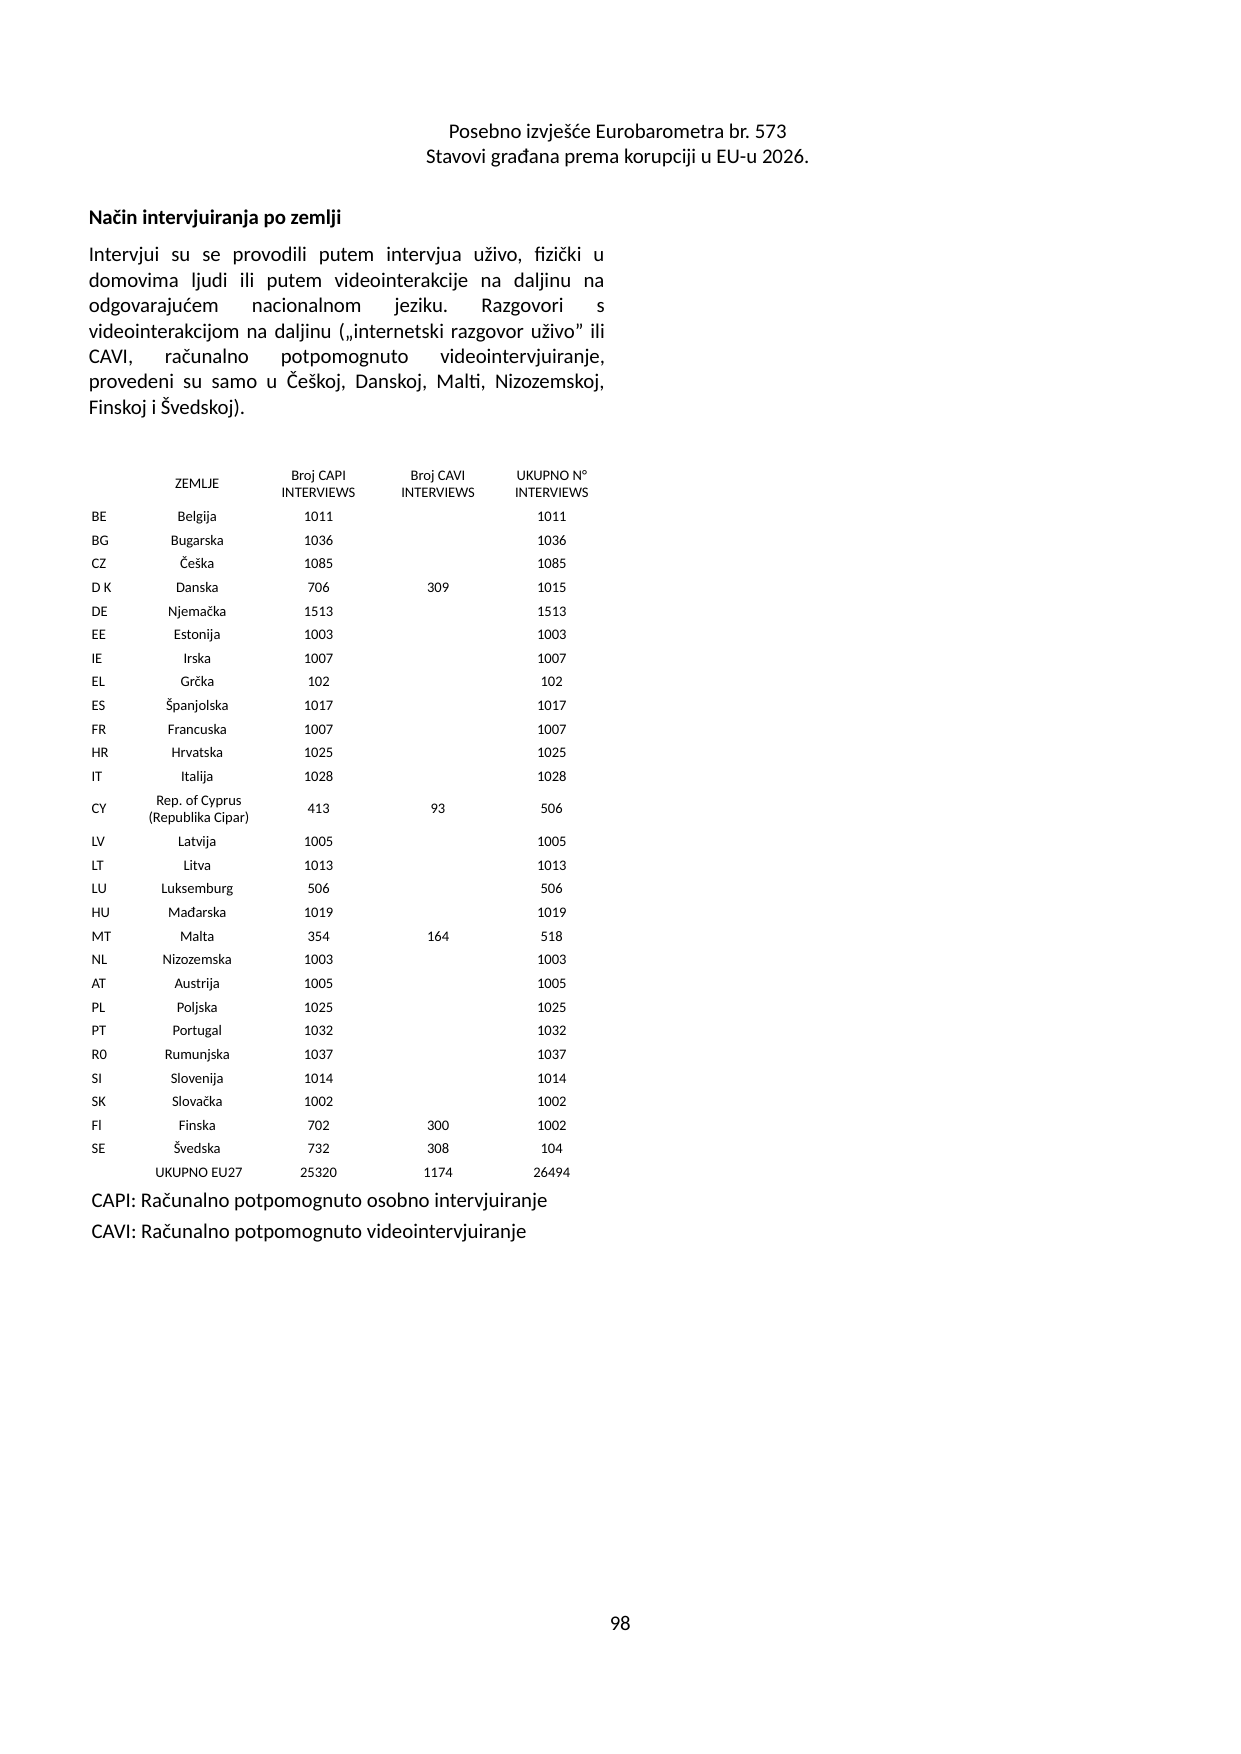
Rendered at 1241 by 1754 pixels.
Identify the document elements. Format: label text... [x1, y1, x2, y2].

table_cell D K [89, 575, 139, 599]
table_cell 1513 [498, 599, 605, 622]
table_cell Bugarska [139, 528, 258, 552]
table_cell [378, 830, 498, 853]
table_cell Estonija [139, 623, 258, 646]
table_cell 1025 [498, 995, 605, 1019]
table_cell CAVI: Računalno potpomognuto videointervjuiranje [89, 1215, 605, 1247]
table_cell LV [89, 830, 139, 853]
table_cell [378, 528, 498, 552]
table_cell Italija [139, 764, 258, 788]
table_cell [378, 646, 498, 670]
table_cell 1003 [498, 948, 605, 971]
table_cell 1005 [498, 830, 605, 853]
table_cell 1028 [498, 764, 605, 788]
table_cell 1037 [498, 1042, 605, 1066]
table_cell Francuska [139, 717, 258, 741]
table_cell EL [89, 670, 139, 693]
text Intervjui su se provodili putem intervjua uživo, fizički u domovima ljudi ili putem videointerakcije na daljinu na odgovarajućem nacionalnom jeziku. Razgovori s videointerakcijom na daljinu („internetski razgovor uživo” ili CAVI, računalno potpomognuto videointervjuiranje, provedeni su samo u Češkoj, Danskoj, Malti, Nizozemskoj, Finskoj i Švedskoj). [88, 242, 605, 419]
table_cell IT [89, 764, 139, 788]
table_cell [378, 741, 498, 764]
table_cell 413 [259, 788, 378, 829]
table_cell 102 [259, 670, 378, 693]
table_cell 1014 [498, 1066, 605, 1089]
table_cell Španjolska [139, 694, 258, 717]
table_cell Grčka [139, 670, 258, 693]
table_cell Malta [139, 924, 258, 948]
table_cell [378, 995, 498, 1019]
table_cell Slovenija [139, 1066, 258, 1089]
table_cell SI [89, 1066, 139, 1089]
table_cell Slovačka [139, 1090, 258, 1113]
table_cell 25320 [259, 1161, 378, 1184]
table_cell 1032 [498, 1019, 605, 1042]
table_cell 1174 [378, 1161, 498, 1184]
table_cell [378, 1019, 498, 1042]
table_cell HR [89, 741, 139, 764]
table_cell 1013 [498, 853, 605, 877]
table_cell CY [89, 788, 139, 829]
table_cell 706 [259, 575, 378, 599]
table_cell Češka [139, 552, 258, 575]
table_cell BE [89, 504, 139, 528]
table_cell Nizozemska [139, 948, 258, 971]
table_cell [378, 1066, 498, 1089]
text Način intervjuiranja po zemlji [88, 204, 605, 230]
table_cell Rep. of Cyprus (Republika Cipar) [139, 788, 258, 829]
table_cell PT [89, 1019, 139, 1042]
table_cell 1005 [259, 971, 378, 995]
table_cell CZ [89, 552, 139, 575]
table_cell LU [89, 877, 139, 900]
table_cell 1007 [498, 646, 605, 670]
table_cell 1019 [498, 900, 605, 924]
table_cell 1025 [259, 995, 378, 1019]
table_cell 1003 [259, 623, 378, 646]
table_cell AT [89, 971, 139, 995]
table_cell 93 [378, 788, 498, 829]
table_cell [378, 900, 498, 924]
table_cell 1002 [498, 1090, 605, 1113]
table_header Broj CAPI INTERVIEWS [259, 463, 378, 504]
table_cell 1003 [498, 623, 605, 646]
table_cell 1028 [259, 764, 378, 788]
table_cell LT [89, 853, 139, 877]
table_cell 1002 [259, 1090, 378, 1113]
table_cell [378, 853, 498, 877]
table_cell [378, 694, 498, 717]
table_cell 506 [259, 877, 378, 900]
table_cell 104 [498, 1137, 605, 1161]
table_cell 506 [498, 788, 605, 829]
table_cell [89, 1161, 139, 1184]
table_cell 1005 [498, 971, 605, 995]
table_cell [378, 877, 498, 900]
table_cell [378, 1090, 498, 1113]
table_cell 300 [378, 1113, 498, 1137]
table_cell Mađarska [139, 900, 258, 924]
table_cell IE [89, 646, 139, 670]
table_header Broj CAVI INTERVIEWS [378, 463, 498, 504]
table_cell [378, 948, 498, 971]
table_cell 102 [498, 670, 605, 693]
table_header [89, 463, 139, 504]
table_cell HU [89, 900, 139, 924]
table_cell Danska [139, 575, 258, 599]
table_cell EE [89, 623, 139, 646]
table_cell Latvija [139, 830, 258, 853]
table_cell 1019 [259, 900, 378, 924]
table_cell 164 [378, 924, 498, 948]
table_header ZEMLJE [139, 463, 258, 504]
table_cell ES [89, 694, 139, 717]
table_cell 1013 [259, 853, 378, 877]
table_cell 1011 [259, 504, 378, 528]
table_cell [378, 670, 498, 693]
table_cell UKUPNO EU27 [139, 1161, 258, 1184]
table_cell Irska [139, 646, 258, 670]
table_cell Hrvatska [139, 741, 258, 764]
table_cell 1015 [498, 575, 605, 599]
table_cell Poljska [139, 995, 258, 1019]
table_cell 1017 [498, 694, 605, 717]
table_cell [378, 552, 498, 575]
table_cell Njemačka [139, 599, 258, 622]
table_cell [378, 1042, 498, 1066]
table_cell Finska [139, 1113, 258, 1137]
table_cell Portugal [139, 1019, 258, 1042]
table_cell 309 [378, 575, 498, 599]
table_cell 1007 [498, 717, 605, 741]
table_cell 1037 [259, 1042, 378, 1066]
table_cell SK [89, 1090, 139, 1113]
table_cell Belgija [139, 504, 258, 528]
table_cell [378, 599, 498, 622]
table_cell R0 [89, 1042, 139, 1066]
table_cell CAPI: Računalno potpomognuto osobno intervjuiranje [89, 1184, 605, 1215]
table_cell 1036 [259, 528, 378, 552]
table_cell 1005 [259, 830, 378, 853]
table_cell 1002 [498, 1113, 605, 1137]
table_cell SE [89, 1137, 139, 1161]
table_cell Rumunjska [139, 1042, 258, 1066]
table_cell NL [89, 948, 139, 971]
table_cell DE [89, 599, 139, 622]
table_cell 26494 [498, 1161, 605, 1184]
table_header UKUPNO N° INTERVIEWS [498, 463, 605, 504]
table_cell Fl [89, 1113, 139, 1137]
table_cell 1085 [498, 552, 605, 575]
table_cell 1014 [259, 1066, 378, 1089]
table_cell 1036 [498, 528, 605, 552]
table_cell [378, 764, 498, 788]
table_cell 518 [498, 924, 605, 948]
table_cell 1007 [259, 717, 378, 741]
table_cell [378, 623, 498, 646]
table_cell 702 [259, 1113, 378, 1137]
table_cell 1017 [259, 694, 378, 717]
table_cell 1025 [498, 741, 605, 764]
table_cell 1011 [498, 504, 605, 528]
table_cell BG [89, 528, 139, 552]
table_cell MT [89, 924, 139, 948]
table_cell Švedska [139, 1137, 258, 1161]
table_cell PL [89, 995, 139, 1019]
table_cell 1085 [259, 552, 378, 575]
table_cell FR [89, 717, 139, 741]
table_cell 354 [259, 924, 378, 948]
table_cell Litva [139, 853, 258, 877]
table_cell 732 [259, 1137, 378, 1161]
table_cell 506 [498, 877, 605, 900]
table_cell [378, 717, 498, 741]
table_cell 1032 [259, 1019, 378, 1042]
table_cell 1025 [259, 741, 378, 764]
table_cell 1513 [259, 599, 378, 622]
table_cell [378, 971, 498, 995]
table_cell Luksemburg [139, 877, 258, 900]
table_cell 1007 [259, 646, 378, 670]
table_cell 308 [378, 1137, 498, 1161]
table_cell [378, 504, 498, 528]
table_cell 1003 [259, 948, 378, 971]
table_cell Austrija [139, 971, 258, 995]
